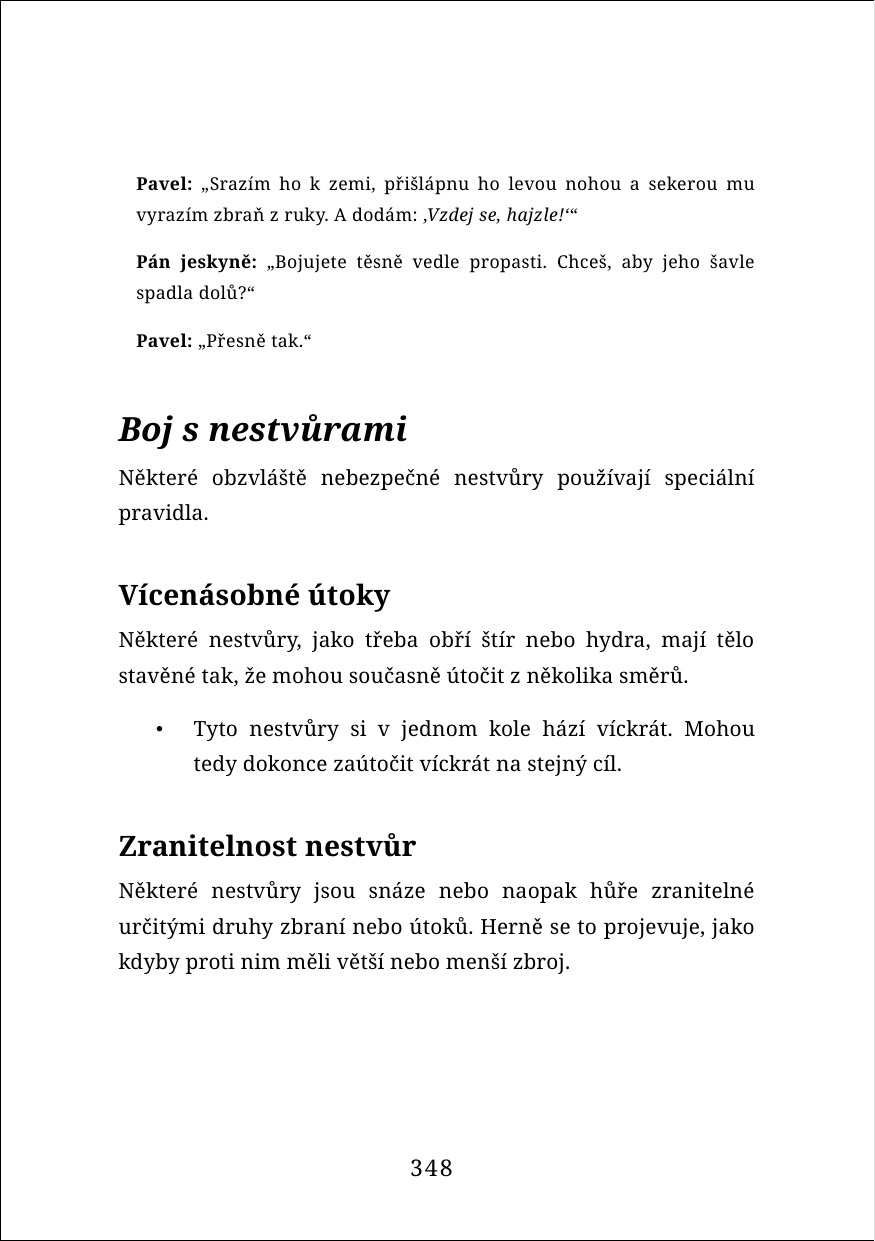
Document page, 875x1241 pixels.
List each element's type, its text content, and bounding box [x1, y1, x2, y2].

text Pavel: „Srazím ho k zemi, přišlápnu ho levou nohou a sekerou mu vyrazím zbraň z ruky. A dodám: ‚Vzdej se, hajzle!‘“ [136, 172, 756, 226]
subtitle Vícenásobné útoky [118, 575, 756, 613]
list Tyto nestvůry si v jednom kole hází víckrát. Mohou tedy dokonce zaútočit víckrát na stejný cíl. [156, 714, 756, 778]
text Některé nestvůry, jako třeba obří štír nebo hydra, mají tělo stavěné tak, že mohou současně útočit z několika směrů. [118, 625, 756, 689]
subtitle Boj s nestvůrami [118, 406, 756, 451]
text Některé nestvůry jsou snáze nebo naopak hůře zranitelné určitými druhy zbraní nebo útoků. Herně se to projevuje, jako kdyby proti nim měli větší nebo menší zbroj. [118, 876, 756, 976]
subtitle Zranitelnost nestvůr [118, 826, 756, 865]
text Některé obzvláště nebezpečné nestvůry používají speciální pravidla. [118, 463, 756, 527]
text Pavel: „Přesně tak.“ [136, 328, 756, 352]
text Pán jeskyně: „Bojujete těsně vedle propasti. Chceš, aby jeho šavle spadla dolů?“ [136, 250, 756, 304]
